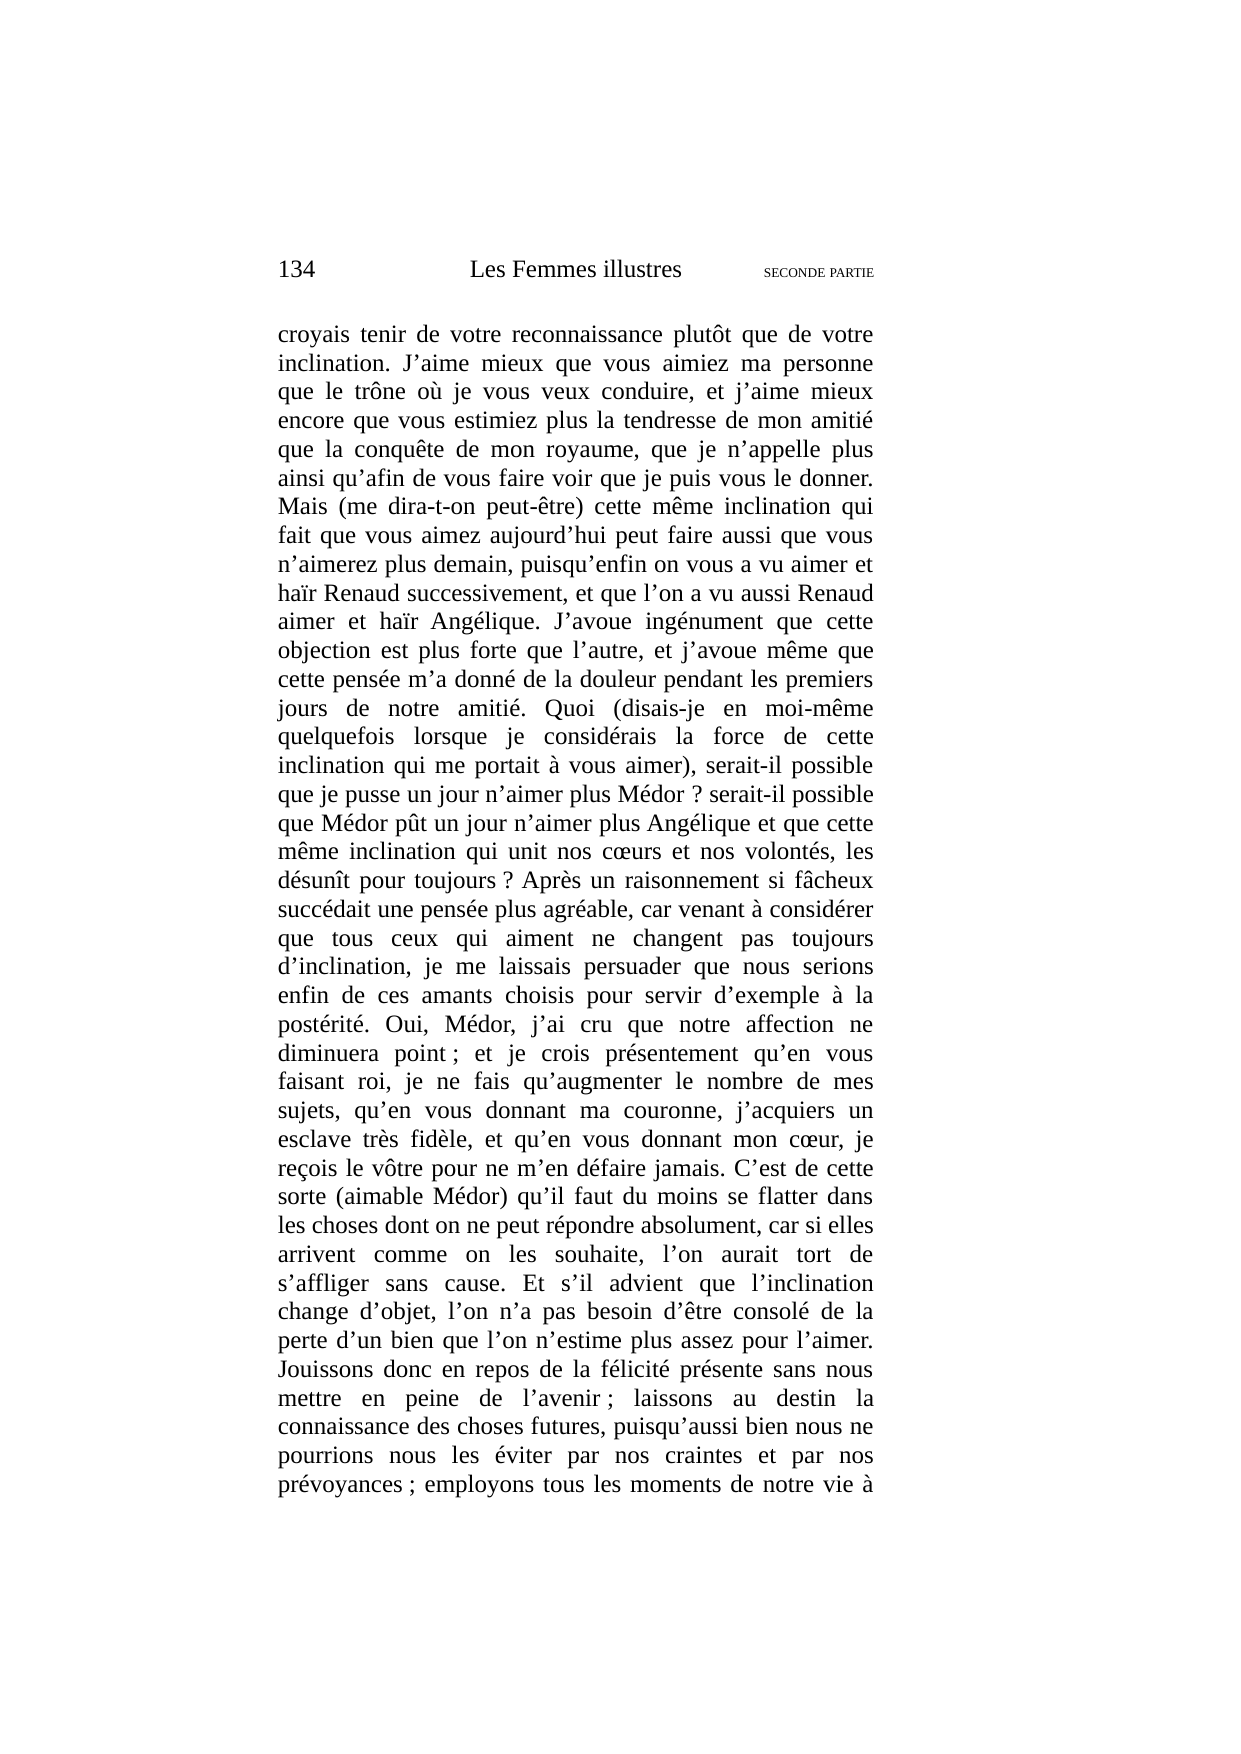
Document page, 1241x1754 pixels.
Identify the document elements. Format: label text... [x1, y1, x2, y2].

text croyais tenir de votre reconnaissance plutôt que de votre inclination. J’aime mieux que vous aimiez ma personne que le trône où je vous veux conduire, et j’aime mieux encore que vous estimiez plus la tendresse de mon amitié que la conquête de mon royaume, que je n’appelle plus ainsi qu’afin de vous faire voir que je puis vous le donner. Mais (me dira-t-on peut-être) cette même inclination qui fait que vous aimez aujourd’hui peut faire aussi que vous n’aimerez plus demain, puisqu’enfin on vous a vu aimer et haïr Renaud successivement, et que l’on a vu aussi Renaud aimer et haïr Angélique. J’avoue ingénument que cette objection est plus forte que l’autre, et j’avoue même que cette pensée m’a donné de la douleur pendant les premiers jours de notre amitié. Quoi (disais-je en moi-même quelquefois lorsque je considérais la force de cette inclination qui me portait à vous aimer), serait-il possible que je pusse un jour n’aimer plus Médor ? serait-il possible que Médor pût un jour n’aimer plus Angélique et que cette même inclination qui unit nos cœurs et nos volontés, les désunît pour toujours ? Après un raisonnement si fâcheux succédait une pensée plus agréable, car venant à considérer que tous ceux qui aiment ne changent pas toujours d’inclination, je me laissais persuader que nous serions enfin de ces amants choisis pour servir d’exemple à la postérité. Oui, Médor, j’ai cru que notre affection ne diminuera point ; et je crois présentement qu’en vous faisant roi, je ne fais qu’augmenter le nombre de mes sujets, qu’en vous donnant ma couronne, j’acquiers un esclave très fidèle, et qu’en vous donnant mon cœur, je reçois le vôtre pour ne m’en défaire jamais. C’est de cette sorte (aimable Médor) qu’il faut du moins se flatter dans les choses dont on ne peut répondre absolument, car si elles arrivent comme on les souhaite, l’on aurait tort de s’affliger sans cause. Et s’il advient que l’inclination change d’objet, l’on n’a pas besoin d’être consolé de la perte d’un bien que l’on n’estime plus assez pour l’aimer. Jouissons donc en repos de la félicité présente sans nous mettre en peine de l’avenir ; laissons au destin la connaissance des choses futures, puisqu’aussi bien nous ne pourrions nous les éviter par nos craintes et par nos prévoyances ; employons tous les moments de notre vie à [278, 319, 874, 1498]
